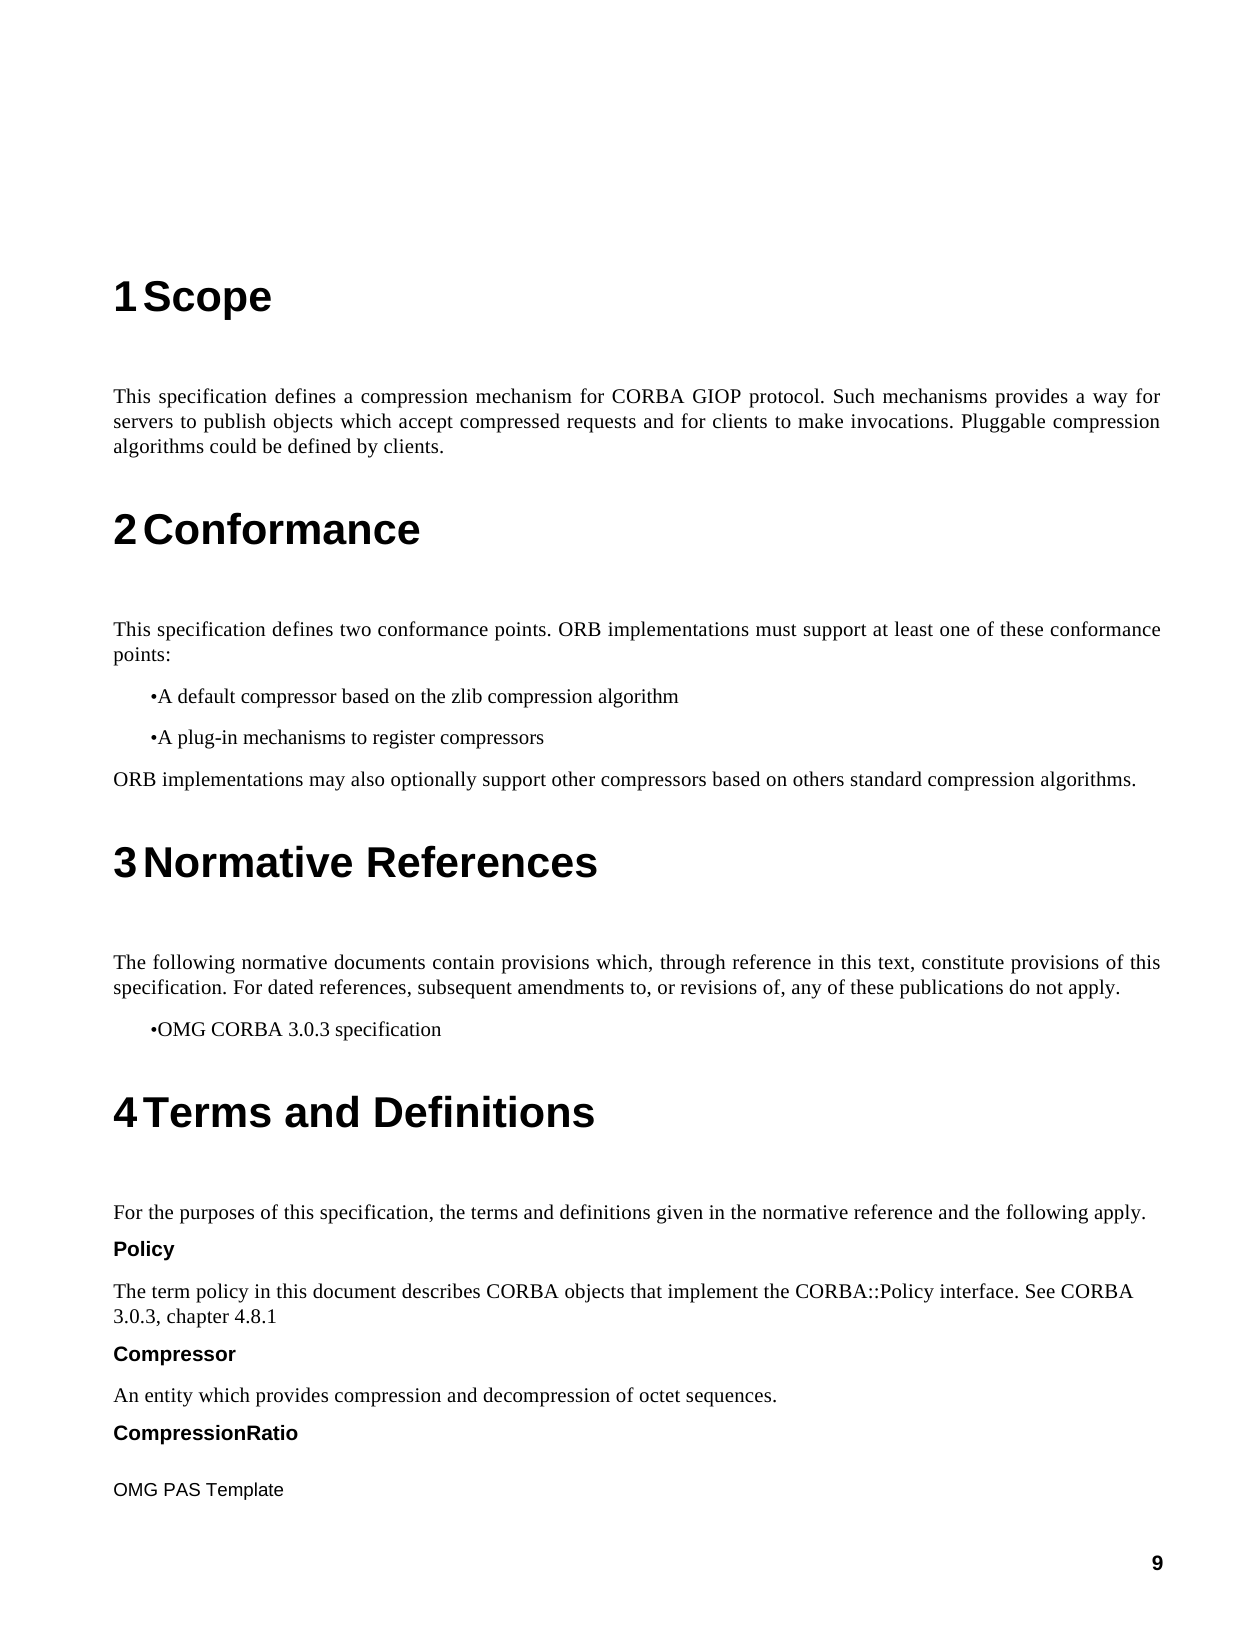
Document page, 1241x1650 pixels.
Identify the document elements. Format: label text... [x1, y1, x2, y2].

text This specification defines a compression mechanism for CORBA GIOP protocol. Such mechanisms provides a way for servers to publish objects which accept compressed requests and for clients to make invocations. Pluggable compression algorithms could be defined by clients. [113, 383, 1163, 458]
subtitle Terms and Definitions [113, 1087, 1163, 1136]
subtitle Compressor [113, 1340, 1163, 1365]
text An entity which provides compression and decompression of octet sequences. [113, 1382, 1163, 1407]
subtitle Policy [113, 1236, 1163, 1261]
subtitle A plug-in mechanisms to register compressors [151, 724, 1163, 749]
subtitle A default compressor based on the zlib compression algorithm [151, 683, 1163, 708]
text The following normative documents contain provisions which, through reference in this text, constitute provisions of this specification. For dated references, subsequent amendments to, or revisions of, any of these publications do not apply. [113, 949, 1163, 999]
subtitle Scope [113, 271, 1163, 321]
subtitle Conformance [113, 504, 1163, 553]
subtitle Normative References [113, 837, 1163, 887]
text For the purposes of this specification, the terms and definitions given in the normative reference and the following apply. [113, 1199, 1163, 1224]
subtitle OMG CORBA 3.0.3 specification [151, 1016, 1163, 1041]
text ORB implementations may also optionally support other compressors based on others standard compression algorithms. [113, 766, 1163, 791]
text This specification defines two conformance points. ORB implementations must support at least one of these conformance points: [113, 616, 1163, 666]
text The term policy in this document describes CORBA objects that implement the CORBA::Policy interface. See CORBA 3.0.3, chapter 4.8.1 [113, 1278, 1163, 1328]
subtitle CompressionRatio [113, 1419, 1163, 1444]
